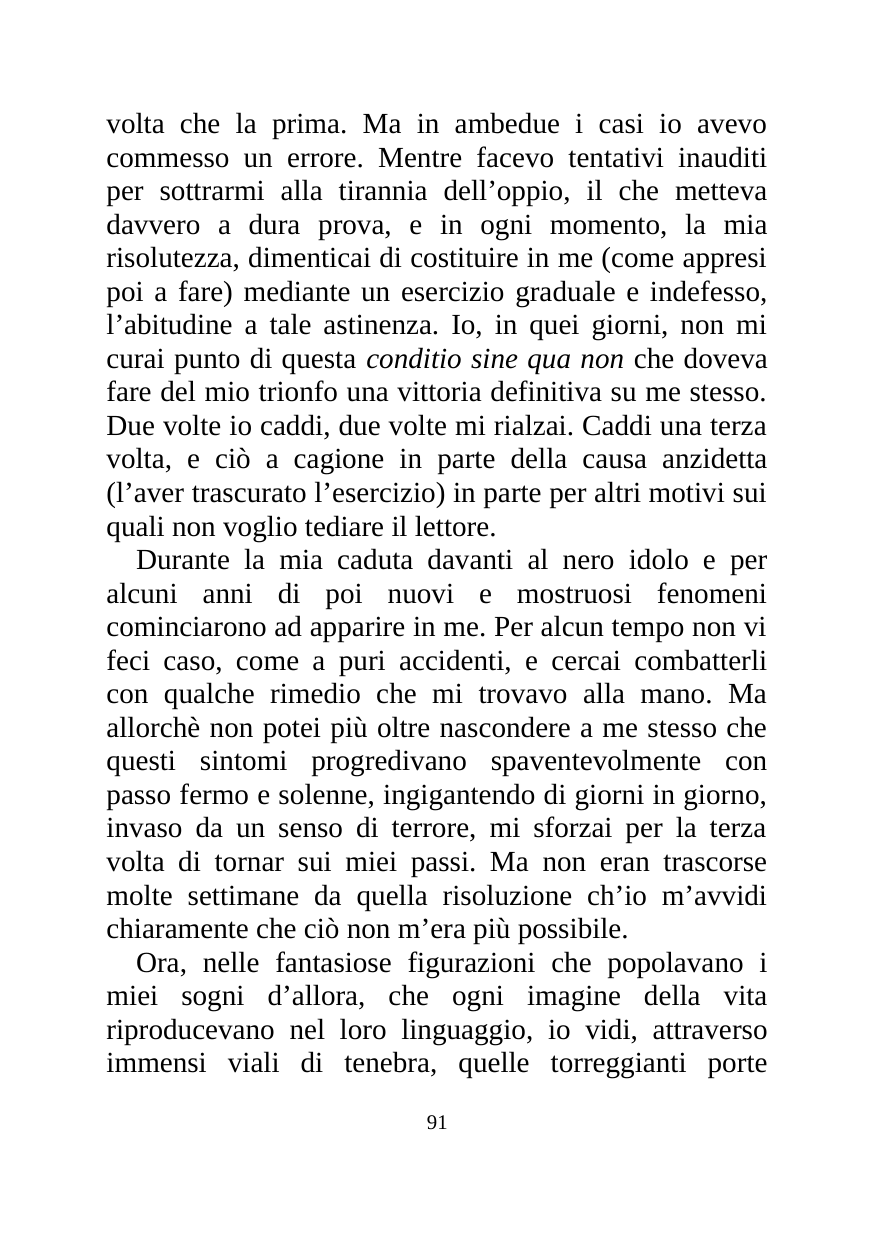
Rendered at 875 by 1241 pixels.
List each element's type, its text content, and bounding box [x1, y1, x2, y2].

text Durante la mia caduta davanti al nero idolo e per alcuni anni di poi nuovi e mostruosi fenomeni cominciarono ad apparire in me. Per alcun tempo non vi feci caso, come a puri accidenti, e cercai combatterli con qualche rimedio che mi trovavo alla mano. Ma allorchè non potei più oltre nascondere a me stesso che questi sintomi progredivano spaventevolmente con passo fermo e solenne, ingigantendo di giorni in giorno, invaso da un senso di terrore, mi sforzai per la terza volta di tornar sui miei passi. Ma non eran trascorse molte settimane da quella risoluzione ch’io m’avvidi chiaramente che ciò non m’era più possibile. [106, 542, 768, 945]
text Ora, nelle fantasiose figurazioni che popolavano i miei sogni d’allora, che ogni imagine della vita riproducevano nel loro linguaggio, io vidi, attraverso immensi viali di tenebra, quelle torreggianti porte [106, 945, 768, 1079]
text volta che la prima. Ma in ambedue i casi io avevo commesso un errore. Mentre facevo tentativi inauditi per sottrarmi alla tirannia dell’oppio, il che metteva davvero a dura prova, e in ogni momento, la mia risolutezza, dimenticai di costituire in me (come appresi poi a fare) mediante un esercizio graduale e indefesso, l’abitudine a tale astinenza. Io, in quei giorni, non mi curai punto di questa conditio sine qua non che doveva fare del mio trionfo una vittoria definitiva su me stesso. Due volte io caddi, due volte mi rialzai. Caddi una terza volta, e ciò a cagione in parte della causa anzidetta (l’aver trascurato l’esercizio) in parte per altri motivi sui quali non voglio tediare il lettore. [106, 106, 768, 542]
